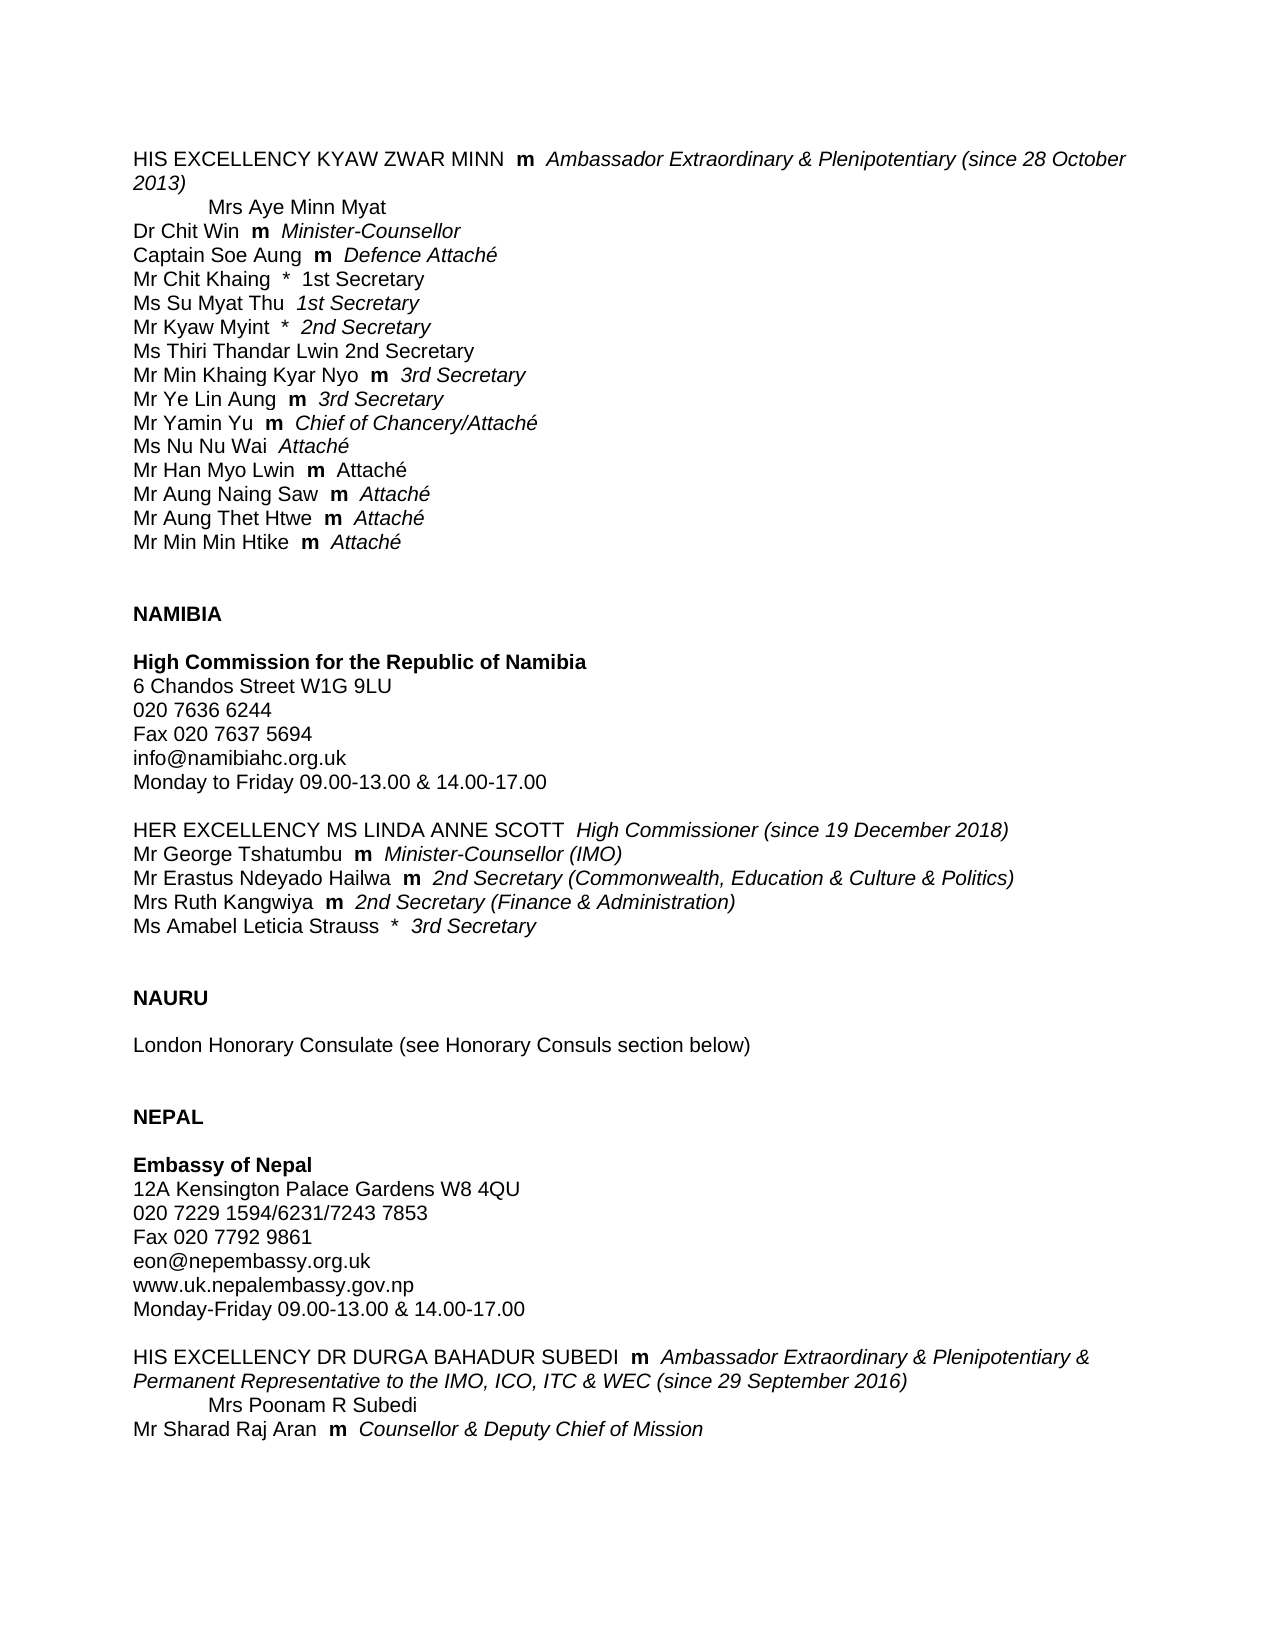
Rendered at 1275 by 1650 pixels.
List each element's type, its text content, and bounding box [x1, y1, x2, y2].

text Mr Ye Lin Aung m 3rd Secretary [133, 386, 1181, 410]
text Monday-Friday 09.00-13.00 & 14.00-17.00 [133, 1297, 1181, 1321]
text Captain Soe Aung m Defence Attaché [133, 243, 1181, 267]
text Mr Aung Naing Saw m Attaché [133, 482, 1181, 506]
text Ms Nu Nu Wai Attaché [133, 434, 1181, 458]
text 12A Kensington Palace Gardens W8 4QU [133, 1177, 1181, 1201]
text HIS EXCELLENCY DR DURGA BAHADUR SUBEDI m Ambassador Extraordinary & Plenipotentiary & Permanent Representative to the IMO, ICO, ITC & WEC (since 29 September 2016) [133, 1345, 1181, 1393]
text Fax 020 7637 5694 [133, 722, 1181, 746]
text Embassy of Nepal [133, 1153, 1181, 1177]
text Mrs Ruth Kangwiya m 2nd Secretary (Finance & Administration) [133, 889, 1181, 913]
text Mr Kyaw Myint * 2nd Secretary [133, 314, 1181, 338]
text NAURU [133, 985, 1181, 1009]
text info@namibiahc.org.uk [133, 746, 1181, 770]
text Dr Chit Win m Minister-Counsellor [133, 219, 1181, 243]
text 020 7636 6244 [133, 698, 1181, 722]
text Fax 020 7792 9861 [133, 1225, 1181, 1249]
text 6 Chandos Street W1G 9LU [133, 674, 1181, 698]
text Ms Amabel Leticia Strauss * 3rd Secretary [133, 913, 1181, 937]
text Monday to Friday 09.00-13.00 & 14.00-17.00 [133, 770, 1181, 794]
text Mrs Aye Minn Myat [133, 195, 1181, 219]
text www.uk.nepalembassy.gov.np [133, 1273, 1181, 1297]
text London Honorary Consulate (see Honorary Consuls section below) [133, 1033, 1181, 1057]
text Mr Aung Thet Htwe m Attaché [133, 506, 1181, 530]
text Mr Sharad Raj Aran m Counsellor & Deputy Chief of Mission [133, 1417, 1181, 1441]
subtitle NAMIBIA [133, 602, 1181, 626]
text Mr George Tshatumbu m Minister-Counsellor (IMO) [133, 842, 1181, 866]
text eon@nepembassy.org.uk [133, 1249, 1181, 1273]
text Ms Su Myat Thu 1st Secretary [133, 291, 1181, 314]
text Mr Min Khaing Kyar Nyo m 3rd Secretary [133, 362, 1181, 386]
text Mrs Poonam R Subedi [133, 1393, 1181, 1417]
text Mr Chit Khaing * 1st Secretary [133, 267, 1181, 291]
text Mr Han Myo Lwin m Attaché [133, 458, 1181, 482]
text Ms Thiri Thandar Lwin 2nd Secretary [133, 338, 1181, 362]
text HIS EXCELLENCY KYAW ZWAR MINN m Ambassador Extraordinary & Plenipotentiary (since 28 October 2013) [133, 147, 1181, 195]
text NEPAL [133, 1105, 1181, 1129]
text Mr Yamin Yu m Chief of Chancery/Attaché [133, 410, 1181, 434]
text Mr Min Min Htike m Attaché [133, 530, 1181, 554]
text 020 7229 1594/6231/7243 7853 [133, 1201, 1181, 1225]
subtitle High Commission for the Republic of Namibia [133, 650, 1181, 674]
text Mr Erastus Ndeyado Hailwa m 2nd Secretary (Commonwealth, Education & Culture & Politics) [133, 866, 1181, 889]
text HER EXCELLENCY MS LINDA ANNE SCOTT High Commissioner (since 19 December 2018) [133, 818, 1181, 842]
